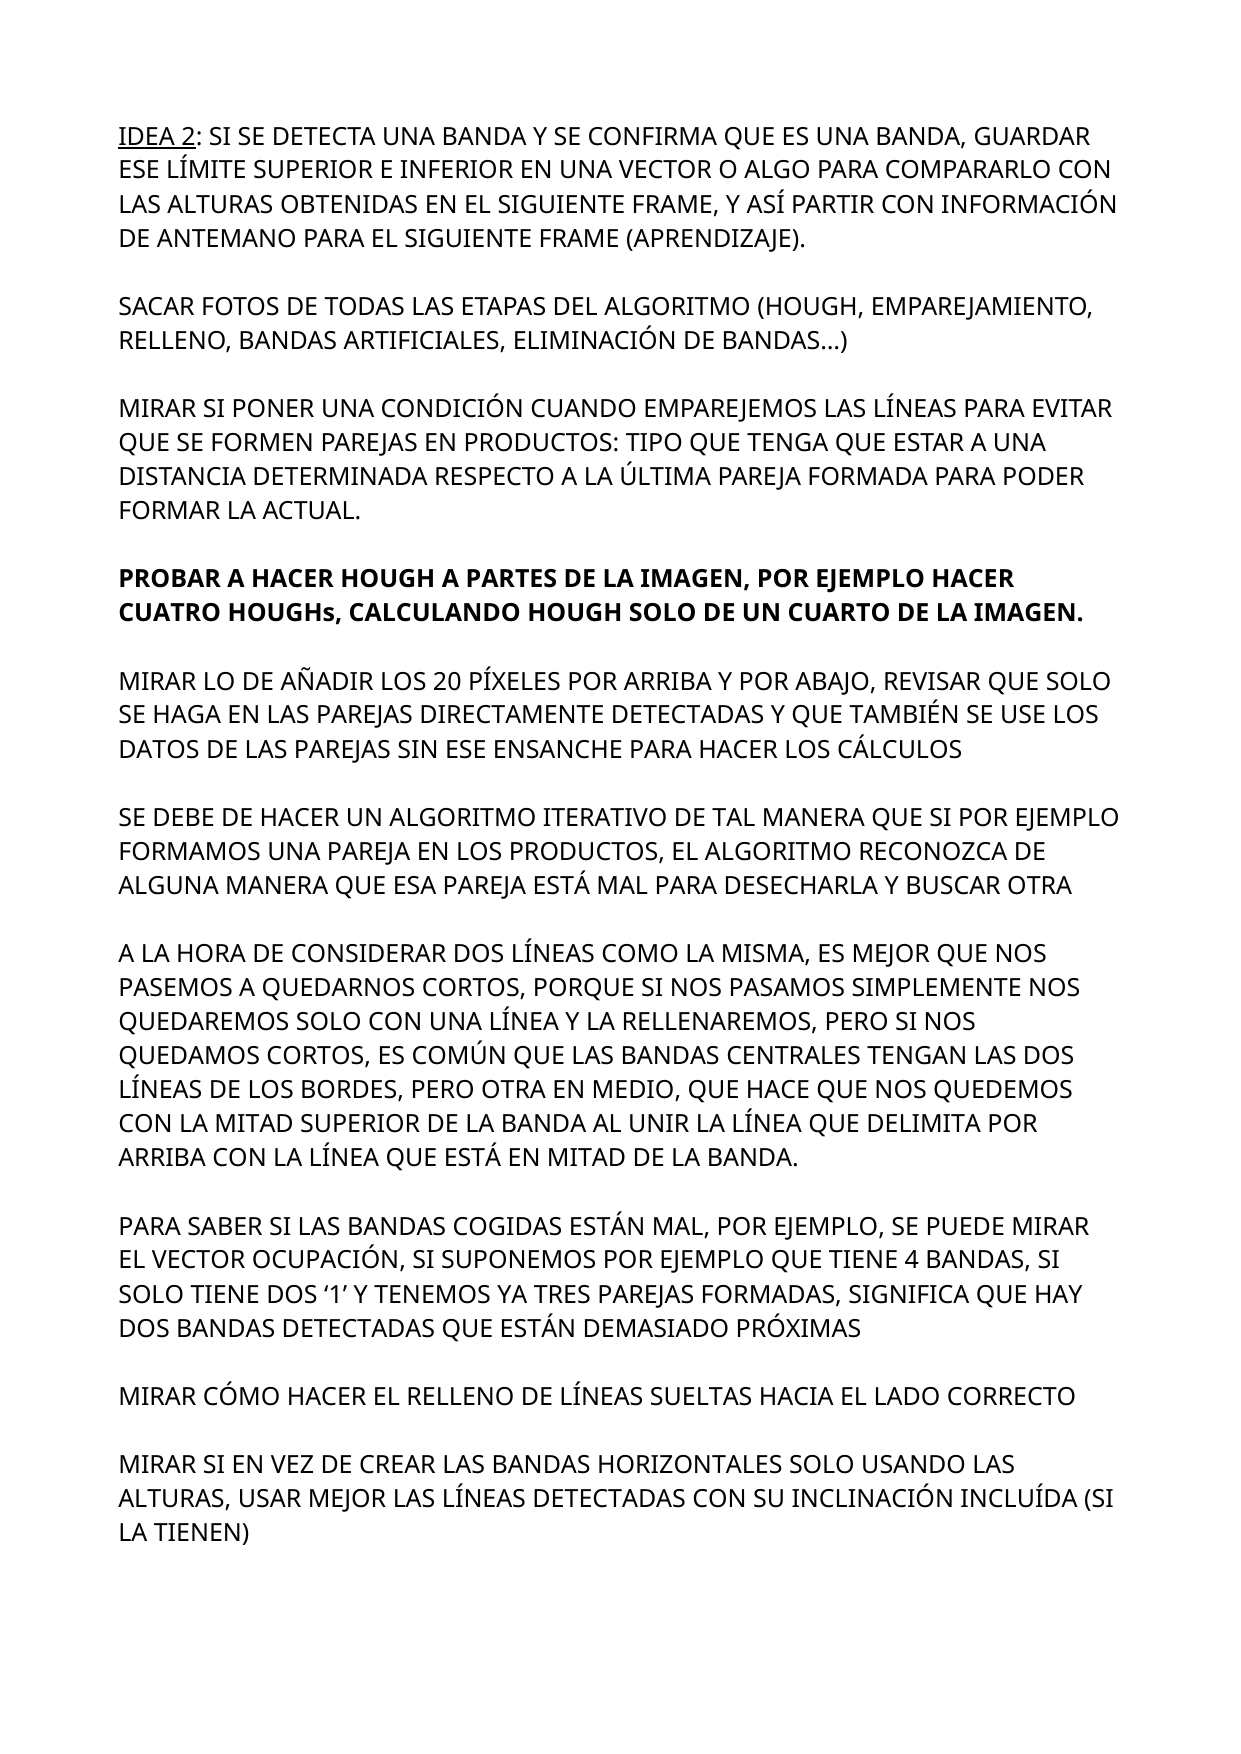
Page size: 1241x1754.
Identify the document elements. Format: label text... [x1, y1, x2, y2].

text MIRAR SI PONER UNA CONDICIÓN CUANDO EMPAREJEMOS LAS LÍNEAS PARA EVITAR QUE SE FORMEN PAREJAS EN PRODUCTOS: TIPO QUE TENGA QUE ESTAR A UNA DISTANCIA DETERMINADA RESPECTO A LA ÚLTIMA PAREJA FORMADA PARA PODER FORMAR LA ACTUAL. [118, 391, 1122, 527]
text PROBAR A HACER HOUGH A PARTES DE LA IMAGEN, POR EJEMPLO HACER CUATRO HOUGHs, CALCULANDO HOUGH SOLO DE UN CUARTO DE LA IMAGEN. [118, 561, 1122, 629]
text MIRAR SI EN VEZ DE CREAR LAS BANDAS HORIZONTALES SOLO USANDO LAS ALTURAS, USAR MEJOR LAS LÍNEAS DETECTADAS CON SU INCLINACIÓN INCLUÍDA (SI LA TIENEN) [118, 1447, 1122, 1549]
text IDEA 2: SI SE DETECTA UNA BANDA Y SE CONFIRMA QUE ES UNA BANDA, GUARDAR ESE LÍMITE SUPERIOR E INFERIOR EN UNA VECTOR O ALGO PARA COMPARARLO CON LAS ALTURAS OBTENIDAS EN EL SIGUIENTE FRAME, Y ASÍ PARTIR CON INFORMACIÓN DE ANTEMANO PARA EL SIGUIENTE FRAME (APRENDIZAJE). [118, 118, 1122, 254]
text SE DEBE DE HACER UN ALGORITMO ITERATIVO DE TAL MANERA QUE SI POR EJEMPLO FORMAMOS UNA PAREJA EN LOS PRODUCTOS, EL ALGORITMO RECONOZCA DE ALGUNA MANERA QUE ESA PAREJA ESTÁ MAL PARA DESECHARLA Y BUSCAR OTRA [118, 799, 1122, 902]
text MIRAR CÓMO HACER EL RELLENO DE LÍNEAS SUELTAS HACIA EL LADO CORRECTO [118, 1378, 1122, 1412]
text MIRAR LO DE AÑADIR LOS 20 PÍXELES POR ARRIBA Y POR ABAJO, REVISAR QUE SOLO SE HAGA EN LAS PAREJAS DIRECTAMENTE DETECTADAS Y QUE TAMBIÉN SE USE LOS DATOS DE LAS PAREJAS SIN ESE ENSANCHE PARA HACER LOS CÁLCULOS [118, 663, 1122, 765]
text A LA HORA DE CONSIDERAR DOS LÍNEAS COMO LA MISMA, ES MEJOR QUE NOS PASEMOS A QUEDARNOS CORTOS, PORQUE SI NOS PASAMOS SIMPLEMENTE NOS QUEDAREMOS SOLO CON UNA LÍNEA Y LA RELLENAREMOS, PERO SI NOS QUEDAMOS CORTOS, ES COMÚN QUE LAS BANDAS CENTRALES TENGAN LAS DOS LÍNEAS DE LOS BORDES, PERO OTRA EN MEDIO, QUE HACE QUE NOS QUEDEMOS CON LA MITAD SUPERIOR DE LA BANDA AL UNIR LA LÍNEA QUE DELIMITA POR ARRIBA CON LA LÍNEA QUE ESTÁ EN MITAD DE LA BANDA. [118, 936, 1122, 1174]
text PARA SABER SI LAS BANDAS COGIDAS ESTÁN MAL, POR EJEMPLO, SE PUEDE MIRAR EL VECTOR OCUPACIÓN, SI SUPONEMOS POR EJEMPLO QUE TIENE 4 BANDAS, SI SOLO TIENE DOS ‘1’ Y TENEMOS YA TRES PAREJAS FORMADAS, SIGNIFICA QUE HAY DOS BANDAS DETECTADAS QUE ESTÁN DEMASIADO PRÓXIMAS [118, 1208, 1122, 1344]
text SACAR FOTOS DE TODAS LAS ETAPAS DEL ALGORITMO (HOUGH, EMPAREJAMIENTO, RELLENO, BANDAS ARTIFICIALES, ELIMINACIÓN DE BANDAS…) [118, 288, 1122, 357]
